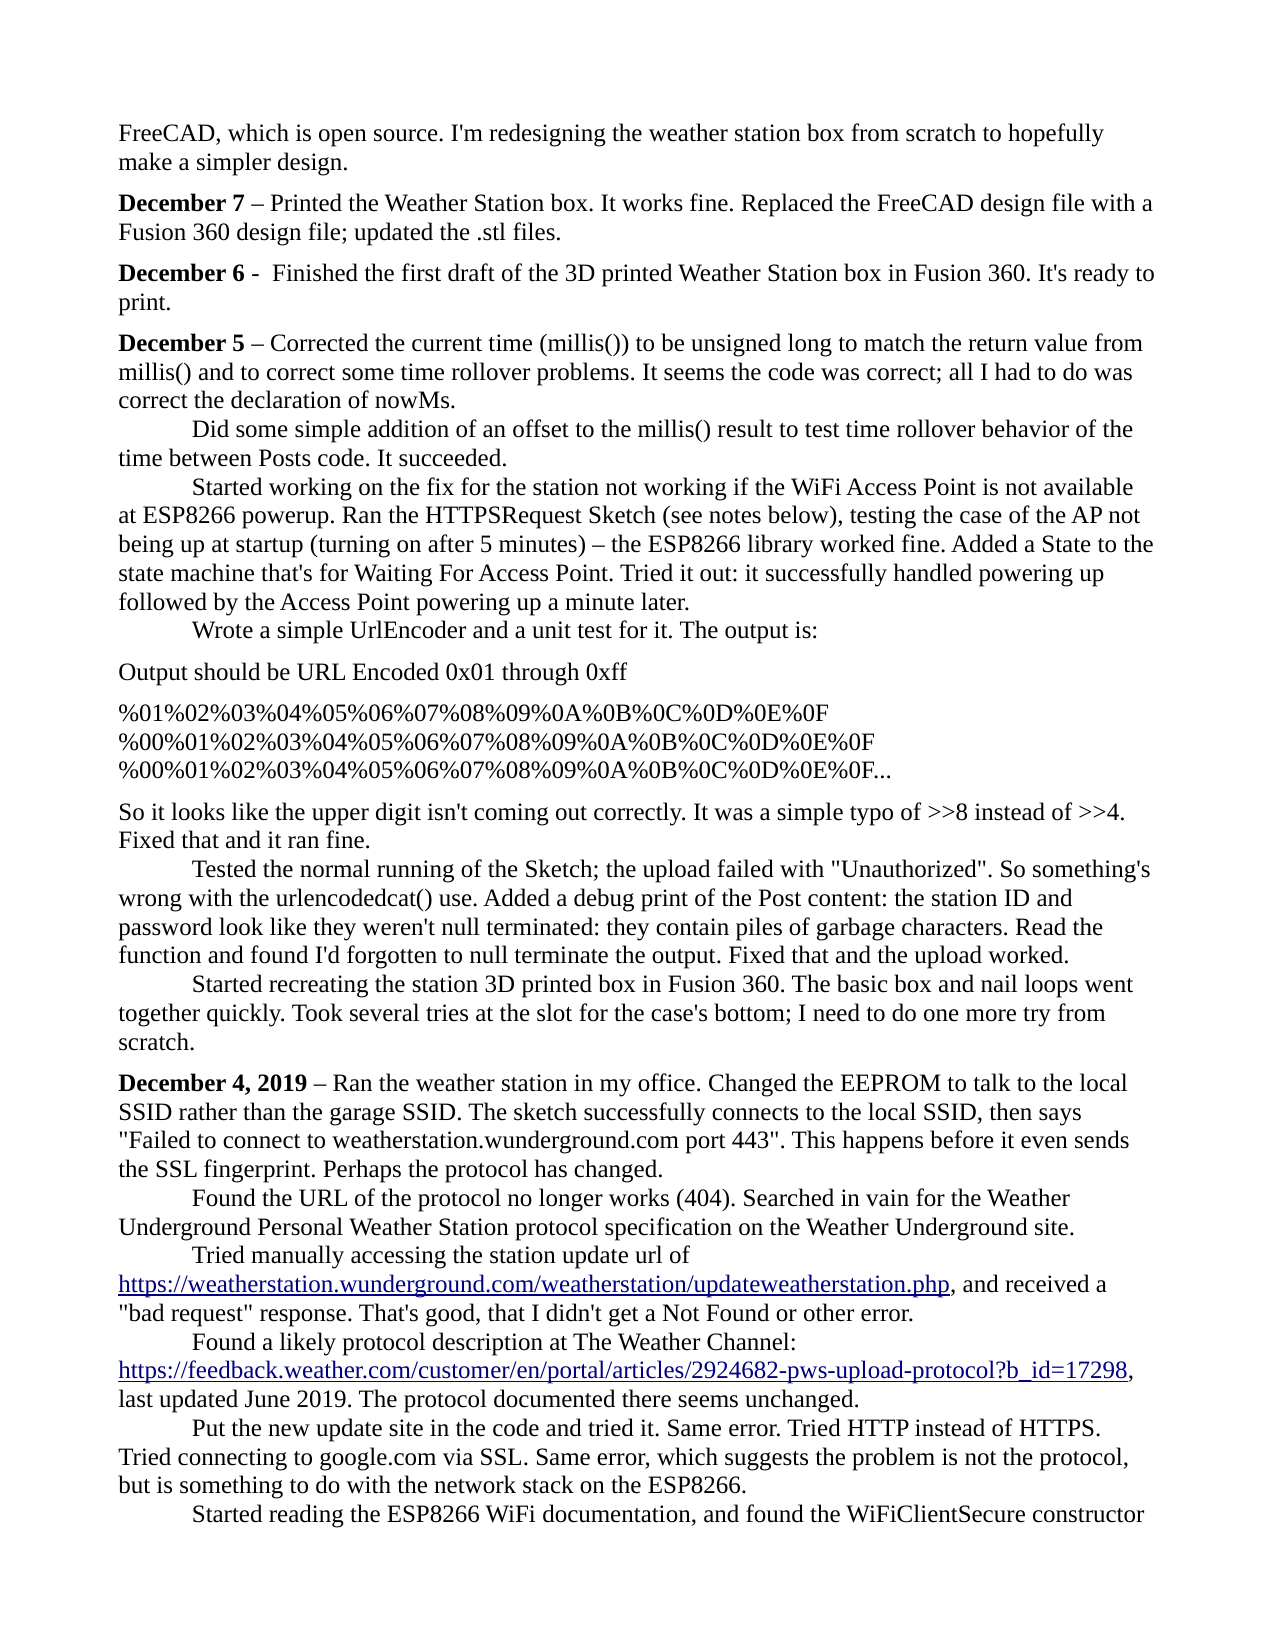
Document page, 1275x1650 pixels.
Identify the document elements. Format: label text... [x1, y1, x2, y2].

text December 5 – Corrected the current time (millis()) to be unsigned long to match the return value from millis() and to correct some time rollover problems. It seems the code was correct; all I had to do was correct the declaration of nowMs. Did some simple addition of an offset to the millis() result to test time rollover behavior of the time between Posts code. It succeeded. Started working on the fix for the station not working if the WiFi Access Point is not available at ESP8266 powerup. Ran the HTTPSRequest Sketch (see notes below), testing the case of the AP not being up at startup (turning on after 5 minutes) – the ESP8266 library worked fine. Added a State to the state machine that's for Waiting For Access Point. Tried it out: it successfully handled powering up followed by the Access Point powering up a minute later. Wrote a simple UrlEncoder and a unit test for it. The output is: [118, 328, 1157, 644]
text December 4, 2019 – Ran the weather station in my office. Changed the EEPROM to talk to the local SSID rather than the garage SSID. The sketch successfully connects to the local SSID, then says "Failed to connect to weatherstation.wunderground.com port 443". This happens before it even sends the SSL fingerprint. Perhaps the protocol has changed. Found the URL of the protocol no longer works (404). Searched in vain for the Weather Underground Personal Weather Station protocol specification on the Weather Underground site. Tried manually accessing the station update url of https://weatherstation.wunderground.com/weatherstation/updateweatherstation.php, and received a "bad request" response. That's good, that I didn't get a Not Found or other error. Found a likely protocol description at The Weather Channel: https://feedback.weather.com/customer/en/portal/articles/2924682-pws-upload-protocol?b_id=17298, last updated June 2019. The protocol documented there seems unchanged. Put the new update site in the code and tried it. Same error. Tried HTTP instead of HTTPS. Tried connecting to google.com via SSL. Same error, which suggests the problem is not the protocol, but is something to do with the network stack on the ESP8266. Started reading the ESP8266 WiFi documentation, and found the WiFiClientSecure constructor [118, 1068, 1157, 1528]
text So it looks like the upper digit isn't coming out correctly. It was a simple typo of >>8 instead of >>4. Fixed that and it ran fine. Tested the normal running of the Sketch; the upload failed with "Unauthorized". So something's wrong with the urlencodedcat() use. Added a debug print of the Post content: the station ID and password look like they weren't null terminated: they contain piles of garbage characters. Read the function and found I'd forgotten to null terminate the output. Fixed that and the upload worked. Started recreating the station 3D printed box in Fusion 360. The basic box and nail loops went together quickly. Took several tries at the slot for the case's bottom; I need to do one more try from scratch. [118, 797, 1157, 1056]
text FreeCAD, which is open source. I'm redesigning the weather station box from scratch to hopefully make a simpler design. [118, 118, 1157, 176]
text %01%02%03%04%05%06%07%08%09%0A%0B%0C%0D%0E%0F%00%01%02%03%04%05%06%07%08%09%0A%0B%0C%0D%0E%0F%00%01%02%03%04%05%06%07%08%09%0A%0B%0C%0D%0E%0F... [118, 698, 1157, 784]
text December 7 – Printed the Weather Station box. It works fine. Replaced the FreeCAD design file with a Fusion 360 design file; updated the .stl files. [118, 188, 1157, 246]
text December 6 - Finished the first draft of the 3D printed Weather Station box in Fusion 360. It's ready to print. [118, 258, 1157, 316]
text Output should be URL Encoded 0x01 through 0xff [118, 657, 1157, 686]
